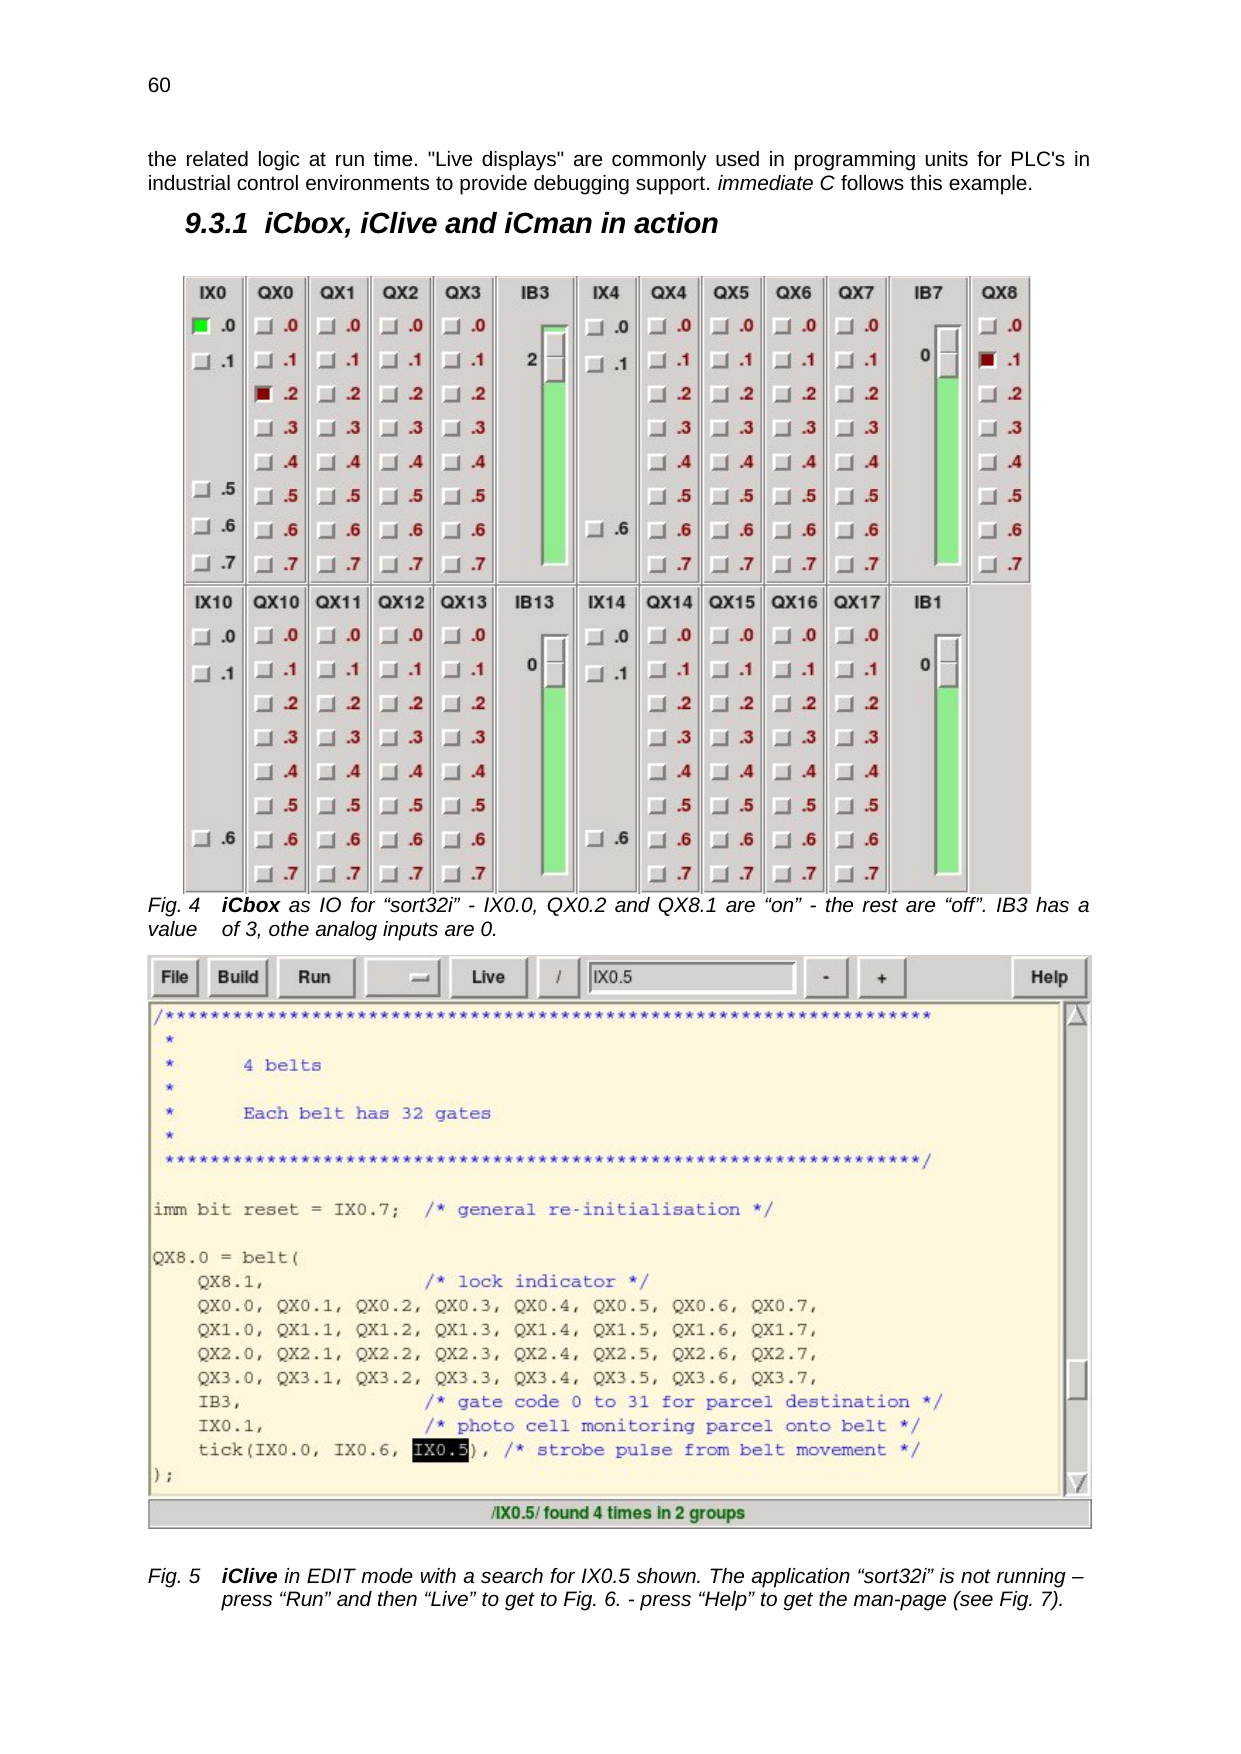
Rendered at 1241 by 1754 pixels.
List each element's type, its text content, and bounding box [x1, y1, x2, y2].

picture [147, 955, 1092, 1529]
text Fig. 4 iCbox as IO for “sort32i” - IX0.0, QX0.2 and QX8.1 are “on” - the rest are “off”. IB3 has a value of 3, othe analog inputs are 0. [148, 894, 1092, 941]
text the related logic at run time. "Live displays" are commonly used in programming units for PLC's in industrial control environments to provide debugging support. immediate C follows this example. [148, 148, 1092, 195]
picture [183, 276, 1032, 894]
text Fig. 5 iClive in EDIT mode with a search for IX0.5 shown. The application “sort32i” is not running – press “Run” and then “Live” to get to Fig. 6. - press “Help” to get the man-page (see Fig. 7). [148, 1564, 1092, 1612]
subtitle iCbox, iClive and iCman in action [184, 207, 1092, 239]
